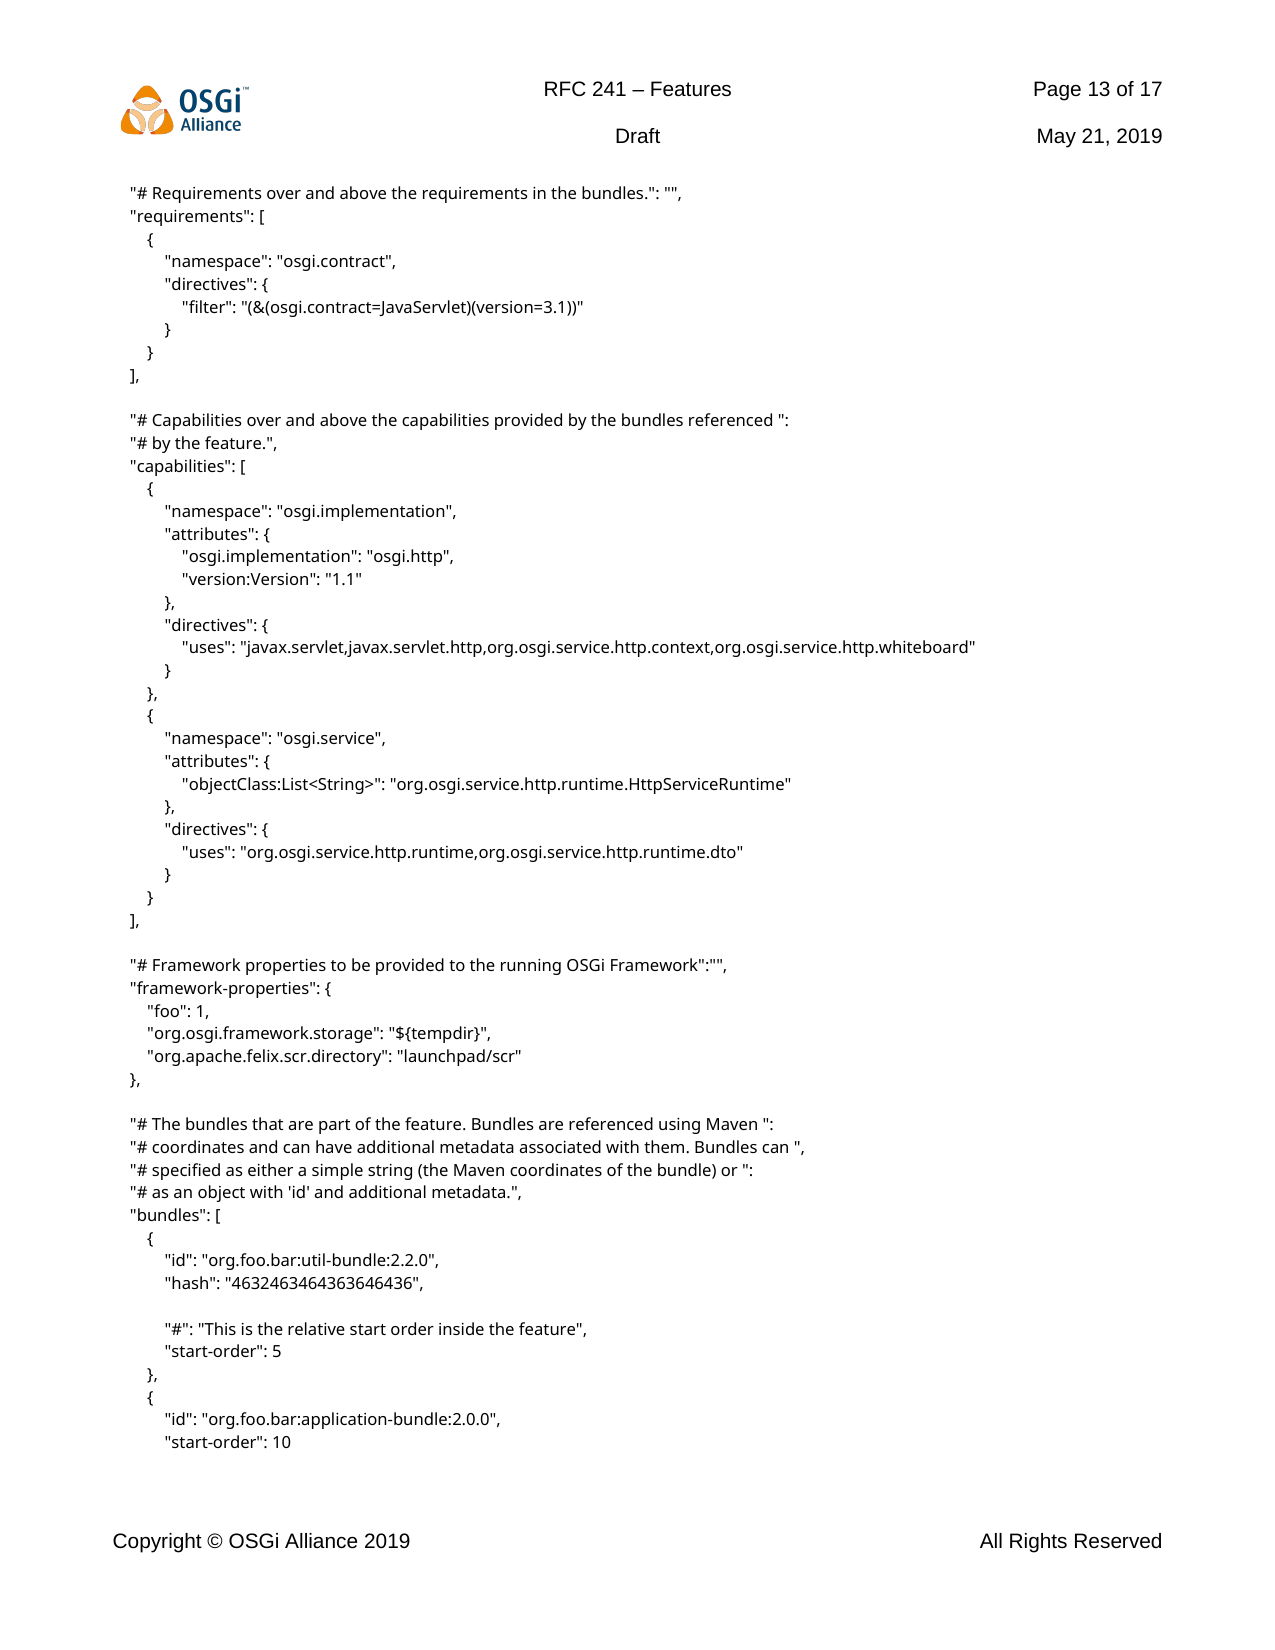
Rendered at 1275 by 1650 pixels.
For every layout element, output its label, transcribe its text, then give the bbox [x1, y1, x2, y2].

text } [112, 318, 1162, 341]
text { [112, 1385, 1162, 1408]
text "# as an object with 'id' and additional metadata.", [112, 1181, 1162, 1203]
text "#": "This is the relative start order inside the feature", [112, 1317, 1162, 1340]
text "objectClass:List<String>": "org.osgi.service.http.runtime.HttpServiceRuntime" [112, 772, 1162, 795]
text "attributes": { [112, 749, 1162, 772]
text }, [112, 681, 1162, 704]
text "# Requirements over and above the requirements in the bundles.": "", [112, 182, 1162, 204]
text "requirements": [ [112, 204, 1162, 227]
text "directives": { [112, 613, 1162, 636]
text { [112, 1226, 1162, 1249]
text "id": "org.foo.bar:util-bundle:2.2.0", [112, 1249, 1162, 1272]
text }, [112, 795, 1162, 817]
text }, [112, 1067, 1162, 1090]
text "uses": "org.osgi.service.http.runtime,org.osgi.service.http.runtime.dto" [112, 840, 1162, 863]
text "namespace": "osgi.implementation", [112, 499, 1162, 522]
text "version:Version": "1.1" [112, 568, 1162, 590]
text } [112, 863, 1162, 886]
text ], [112, 363, 1162, 386]
text "org.osgi.framework.storage": "${tempdir}", [112, 1022, 1162, 1044]
text "# coordinates and can have additional metadata associated with them. Bundles can ", [112, 1135, 1162, 1158]
text "bundles": [ [112, 1203, 1162, 1226]
text "org.apache.felix.scr.directory": "launchpad/scr" [112, 1044, 1162, 1067]
text "osgi.implementation": "osgi.http", [112, 545, 1162, 568]
text } [112, 658, 1162, 681]
text ], [112, 908, 1162, 931]
text "# Capabilities over and above the capabilities provided by the bundles referenced ": [112, 409, 1162, 431]
text "foo": 1, [112, 999, 1162, 1022]
text "framework-properties": { [112, 976, 1162, 999]
text "# Framework properties to be provided to the running OSGi Framework":"", [112, 954, 1162, 976]
text "directives": { [112, 272, 1162, 295]
text "namespace": "osgi.service", [112, 727, 1162, 749]
text "filter": "(&(osgi.contract=JavaServlet)(version=3.1))" [112, 295, 1162, 318]
text "# specified as either a simple string (the Maven coordinates of the bundle) or ": [112, 1158, 1162, 1181]
text "directives": { [112, 817, 1162, 840]
text "# by the feature.", [112, 431, 1162, 454]
text } [112, 886, 1162, 908]
text "capabilities": [ [112, 454, 1162, 477]
text { [112, 227, 1162, 250]
text { [112, 477, 1162, 499]
text "id": "org.foo.bar:application-bundle:2.0.0", [112, 1408, 1162, 1431]
picture [113, 78, 257, 142]
text "hash": "4632463464363646436", [112, 1272, 1162, 1294]
text "start-order": 5 [112, 1340, 1162, 1362]
text }, [112, 590, 1162, 613]
text "# The bundles that are part of the feature. Bundles are referenced using Maven ": [112, 1113, 1162, 1135]
text } [112, 341, 1162, 363]
text "start-order": 10 [112, 1431, 1162, 1453]
text "uses": "javax.servlet,javax.servlet.http,org.osgi.service.http.context,org.osgi.service.http.whiteboard" [112, 636, 1162, 658]
text }, [112, 1362, 1162, 1385]
text "namespace": "osgi.contract", [112, 250, 1162, 272]
text { [112, 704, 1162, 727]
text "attributes": { [112, 522, 1162, 545]
